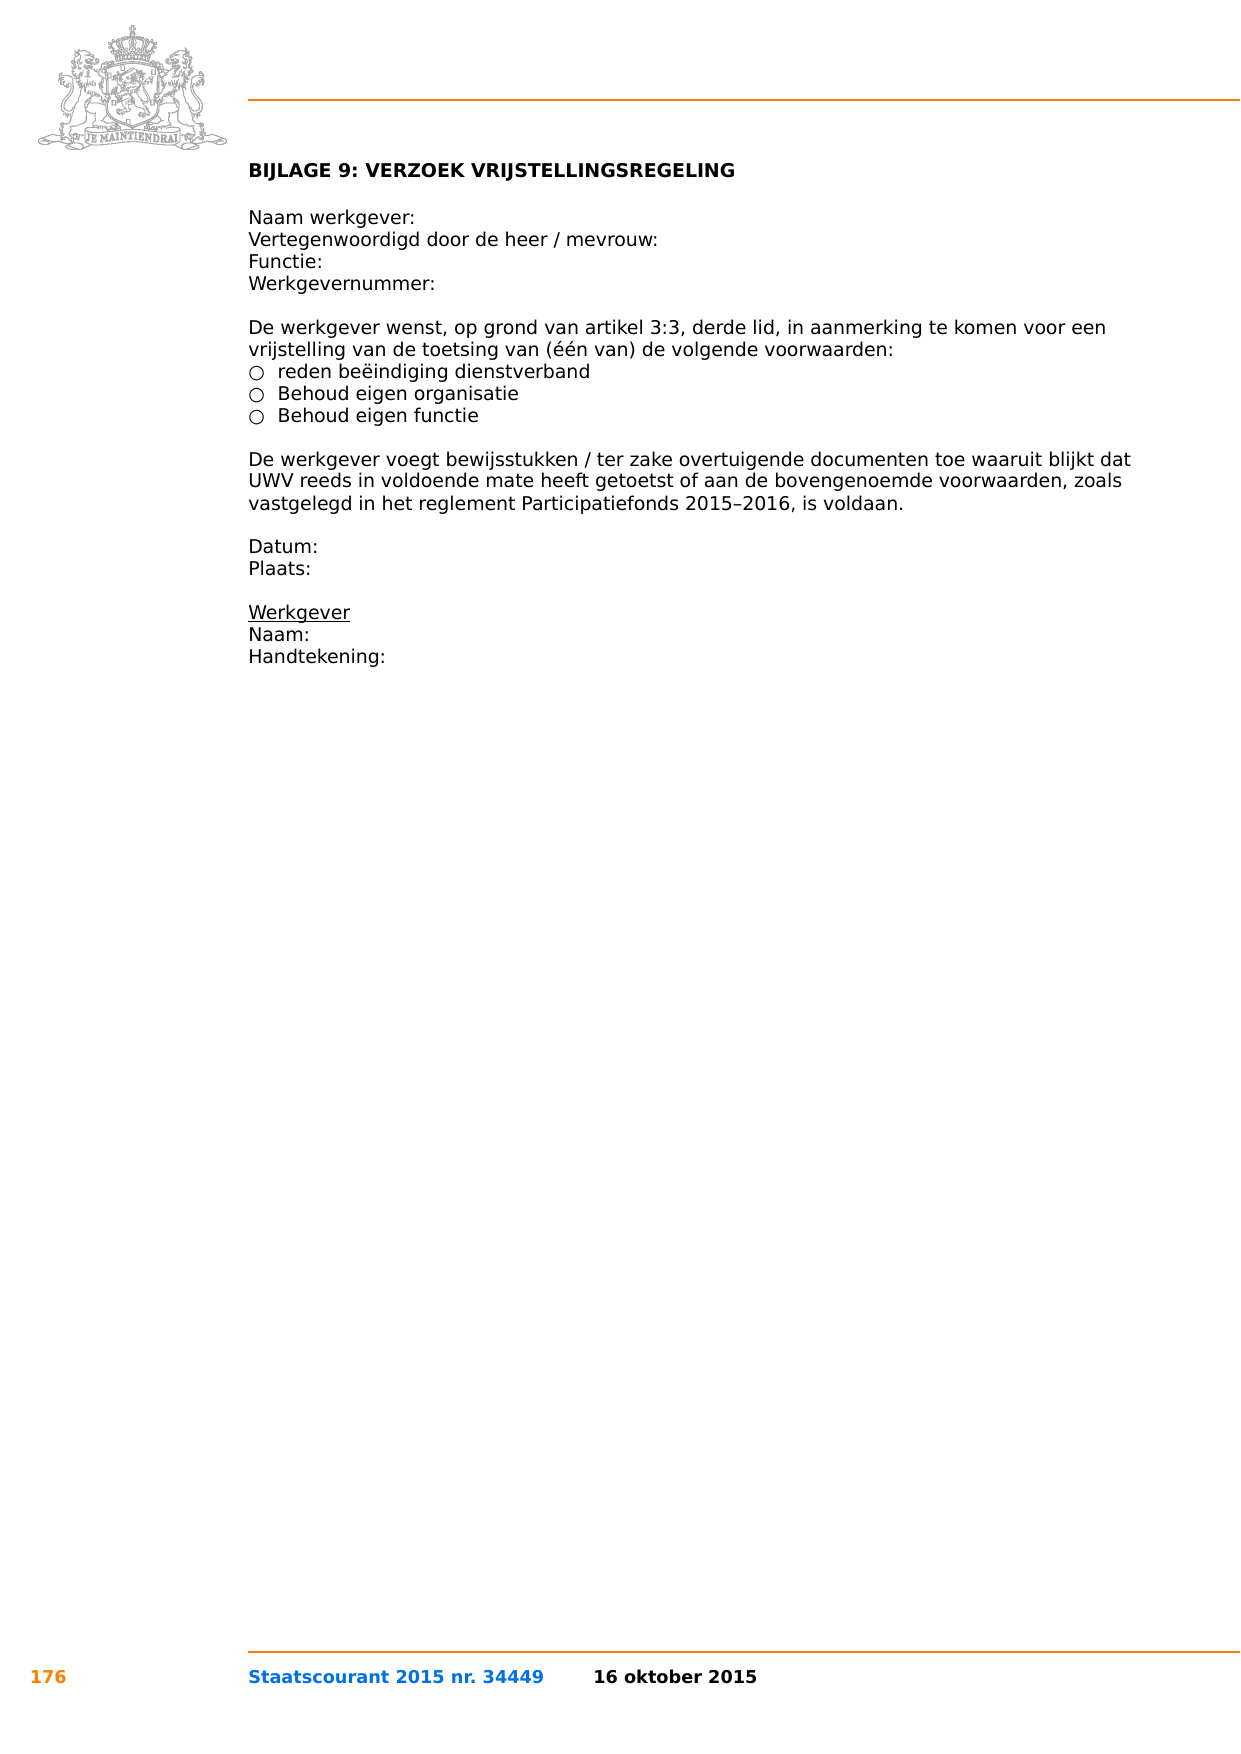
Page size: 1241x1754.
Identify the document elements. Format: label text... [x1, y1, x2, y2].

text ○ reden beëindiging dienstverband [248, 361, 1163, 383]
text ○ Behoud eigen functie [248, 404, 1163, 427]
picture [38, 25, 227, 150]
subtitle BIJLAGE 9: VERZOEK VRIJSTELLINGSREGELING [248, 160, 1163, 182]
text Naam werkgever: [248, 207, 1163, 229]
text ○ Behoud eigen organisatie [248, 383, 1163, 404]
text Werkgevernummer: [248, 273, 1163, 295]
text De werkgever wenst, op grond van artikel 3:3, derde lid, in aanmerking te komen voor een vrijstelling van de toetsing van (één van) de volgende voorwaarden: [248, 317, 1163, 361]
text Datum: [248, 536, 1163, 558]
text Functie: [248, 251, 1163, 273]
text Vertegenwoordigd door de heer / mevrouw: [248, 229, 1163, 251]
text Plaats: [248, 558, 1163, 580]
text Handtekening: [248, 646, 1163, 668]
text De werkgever voegt bewijsstukken / ter zake overtuigende documenten toe waaruit blijkt dat UWV reeds in voldoende mate heeft getoetst of aan de bovengenoemde voorwaarden, zoals vastgelegd in het reglement Participatiefonds 2015–2016, is voldaan. [248, 448, 1163, 514]
text Werkgever [248, 602, 1163, 624]
text Naam: [248, 624, 1163, 646]
